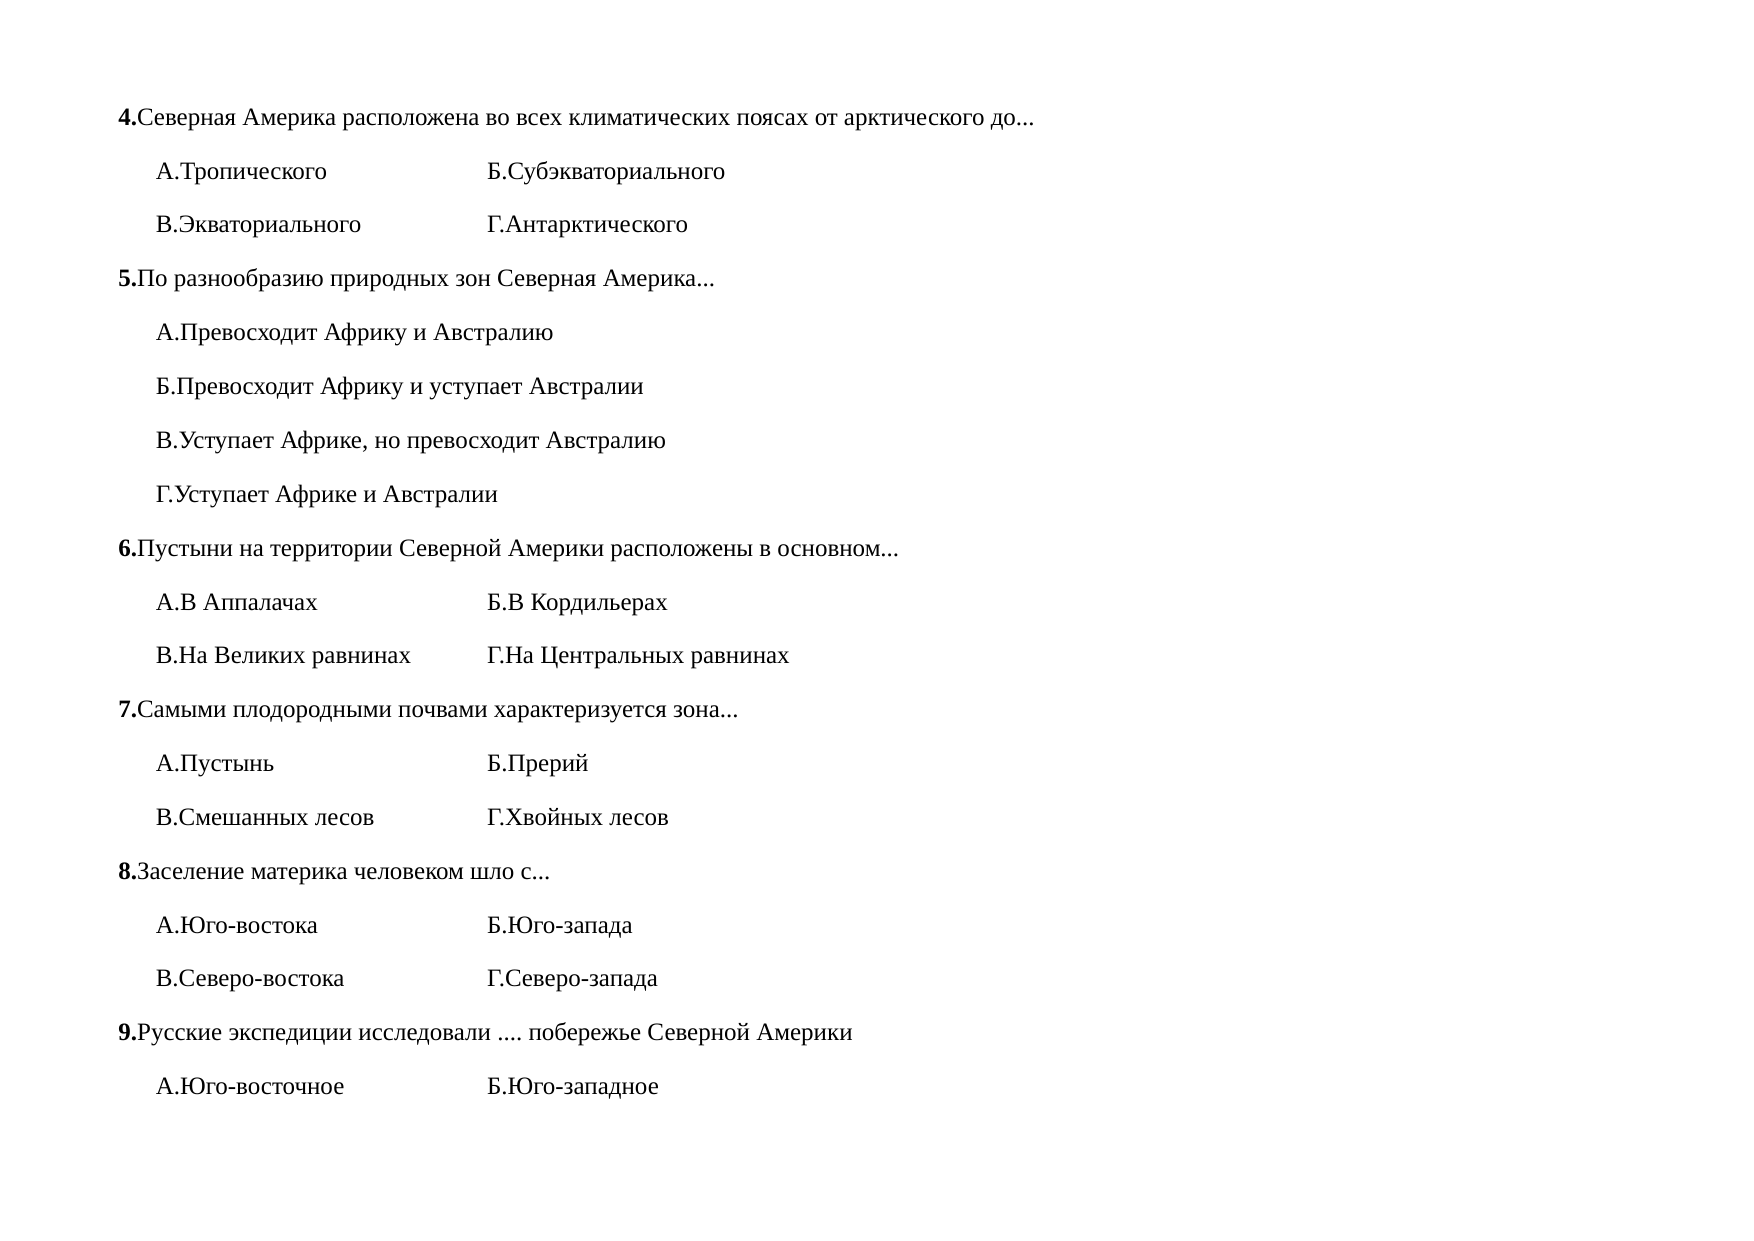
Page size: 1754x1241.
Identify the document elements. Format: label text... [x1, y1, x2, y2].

text А.Юго-востока Б.Юго-запада [118, 910, 1695, 938]
text А.Пустынь Б.Прерий [118, 748, 1695, 777]
text А.Превосходит Африку и Австралию [118, 317, 1695, 346]
text В.Уступает Африке, но превосходит Австралию [118, 425, 1695, 454]
text Г.Уступает Африке и Австралии [118, 479, 1695, 508]
text Б.Превосходит Африку и уступает Австралии [118, 371, 1695, 400]
text 5.По разнообразию природных зон Северная Америка... [118, 263, 1695, 292]
text В.Смешанных лесов Г.Хвойных лесов [118, 802, 1695, 831]
text В.Северо-востока Г.Северо-запада [118, 963, 1695, 992]
text 8.Заселение материка человеком шло с... [118, 856, 1695, 884]
text А.Тропического Б.Субэкваториального [118, 156, 1695, 184]
text 7.Самыми плодородными почвами характеризуется зона... [118, 694, 1695, 723]
text А.В Аппалачах Б.В Кордильерах [118, 587, 1695, 615]
text 9.Русские экспедиции исследовали .... побережье Северной Америки [118, 1017, 1695, 1046]
text В.На Великих равнинах Г.На Центральных равнинах [118, 640, 1695, 669]
text А.Юго-восточное Б.Юго-западное [118, 1071, 1695, 1100]
text В.Экваториального Г.Антарктического [118, 209, 1695, 238]
text 4.Северная Америка расположена во всех климатических поясах от арктического до... [118, 102, 1695, 131]
text 6.Пустыни на территории Северной Америки расположены в основном... [118, 533, 1695, 561]
